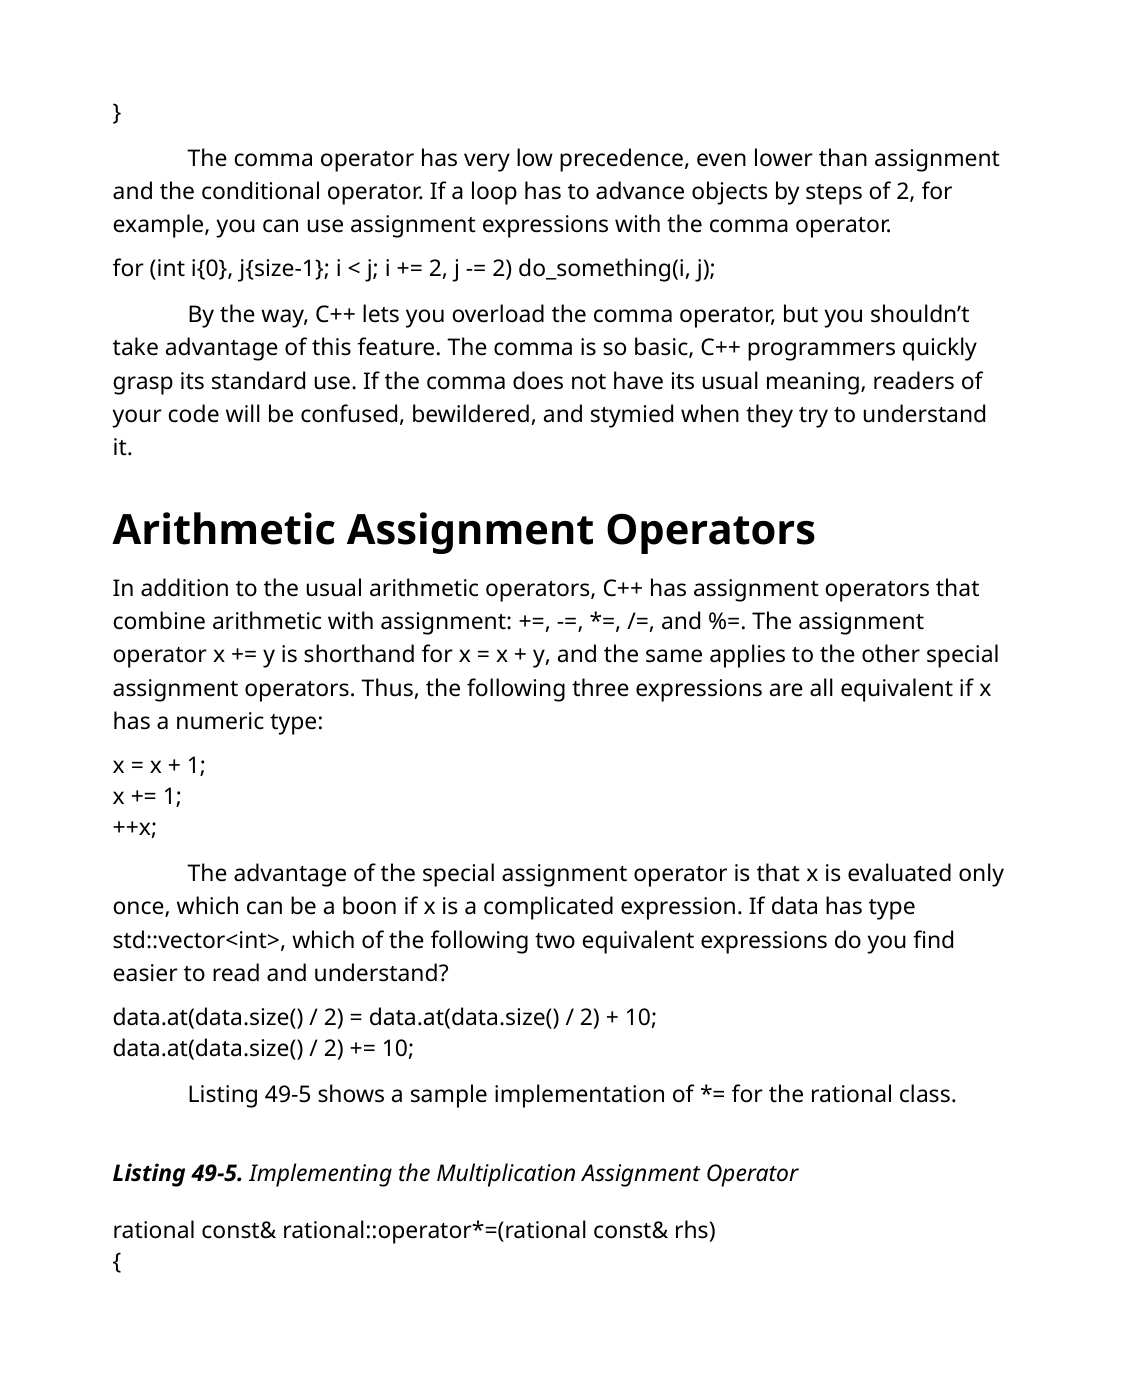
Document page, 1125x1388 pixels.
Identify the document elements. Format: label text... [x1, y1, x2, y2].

text for (int i{0}, j{size-1}; i < j; i += 2, j -= 2) do_something(i, j); [112, 252, 1012, 283]
text ++x; [112, 811, 1012, 842]
text x = x + 1; [112, 748, 1012, 780]
text The comma operator has very low precedence, even lower than assignment and the conditional operator. If a loop has to advance objects by steps of 2, for example, you can use assignment expressions with the comma operator. [112, 140, 1012, 240]
text Listing 49-5. Implementing the Multiplication Assignment Operator [112, 1157, 1012, 1188]
text { [112, 1245, 1012, 1276]
text Listing 49-5 shows a sample implementation of *= for the rational class. [112, 1076, 1012, 1109]
text } [112, 96, 1012, 127]
text The advantage of the special assignment operator is that x is evaluated only once, which can be a boon if x is a complicated expression. If data has type std::vector<int>, which of the following two equivalent expressions do you find easier to read and understand? [112, 855, 1012, 988]
text rational const& rational::operator*=(rational const& rhs) [112, 1214, 1012, 1245]
text data.at(data.size() / 2) = data.at(data.size() / 2) + 10; [112, 1001, 1012, 1032]
text x += 1; [112, 780, 1012, 811]
text In addition to the usual arithmetic operators, C++ has assignment operators that combine arithmetic with assignment: +=, -=, *=, /=, and %=. The assignment operator x += y is shorthand for x = x + y, and the same applies to the other special assignment operators. Thus, the following three expressions are all equivalent if x has a numeric type: [112, 569, 1012, 736]
subtitle Arithmetic Assignment Operators [112, 500, 1012, 557]
text By the way, C++ lets you overload the comma operator, but you shouldn’t take advantage of this feature. The comma is so basic, C++ programmers quickly grasp its standard use. If the comma does not have its usual meaning, readers of your code will be confused, bewildered, and stymied when they try to understand it. [112, 296, 1012, 463]
text data.at(data.size() / 2) += 10; [112, 1032, 1012, 1063]
